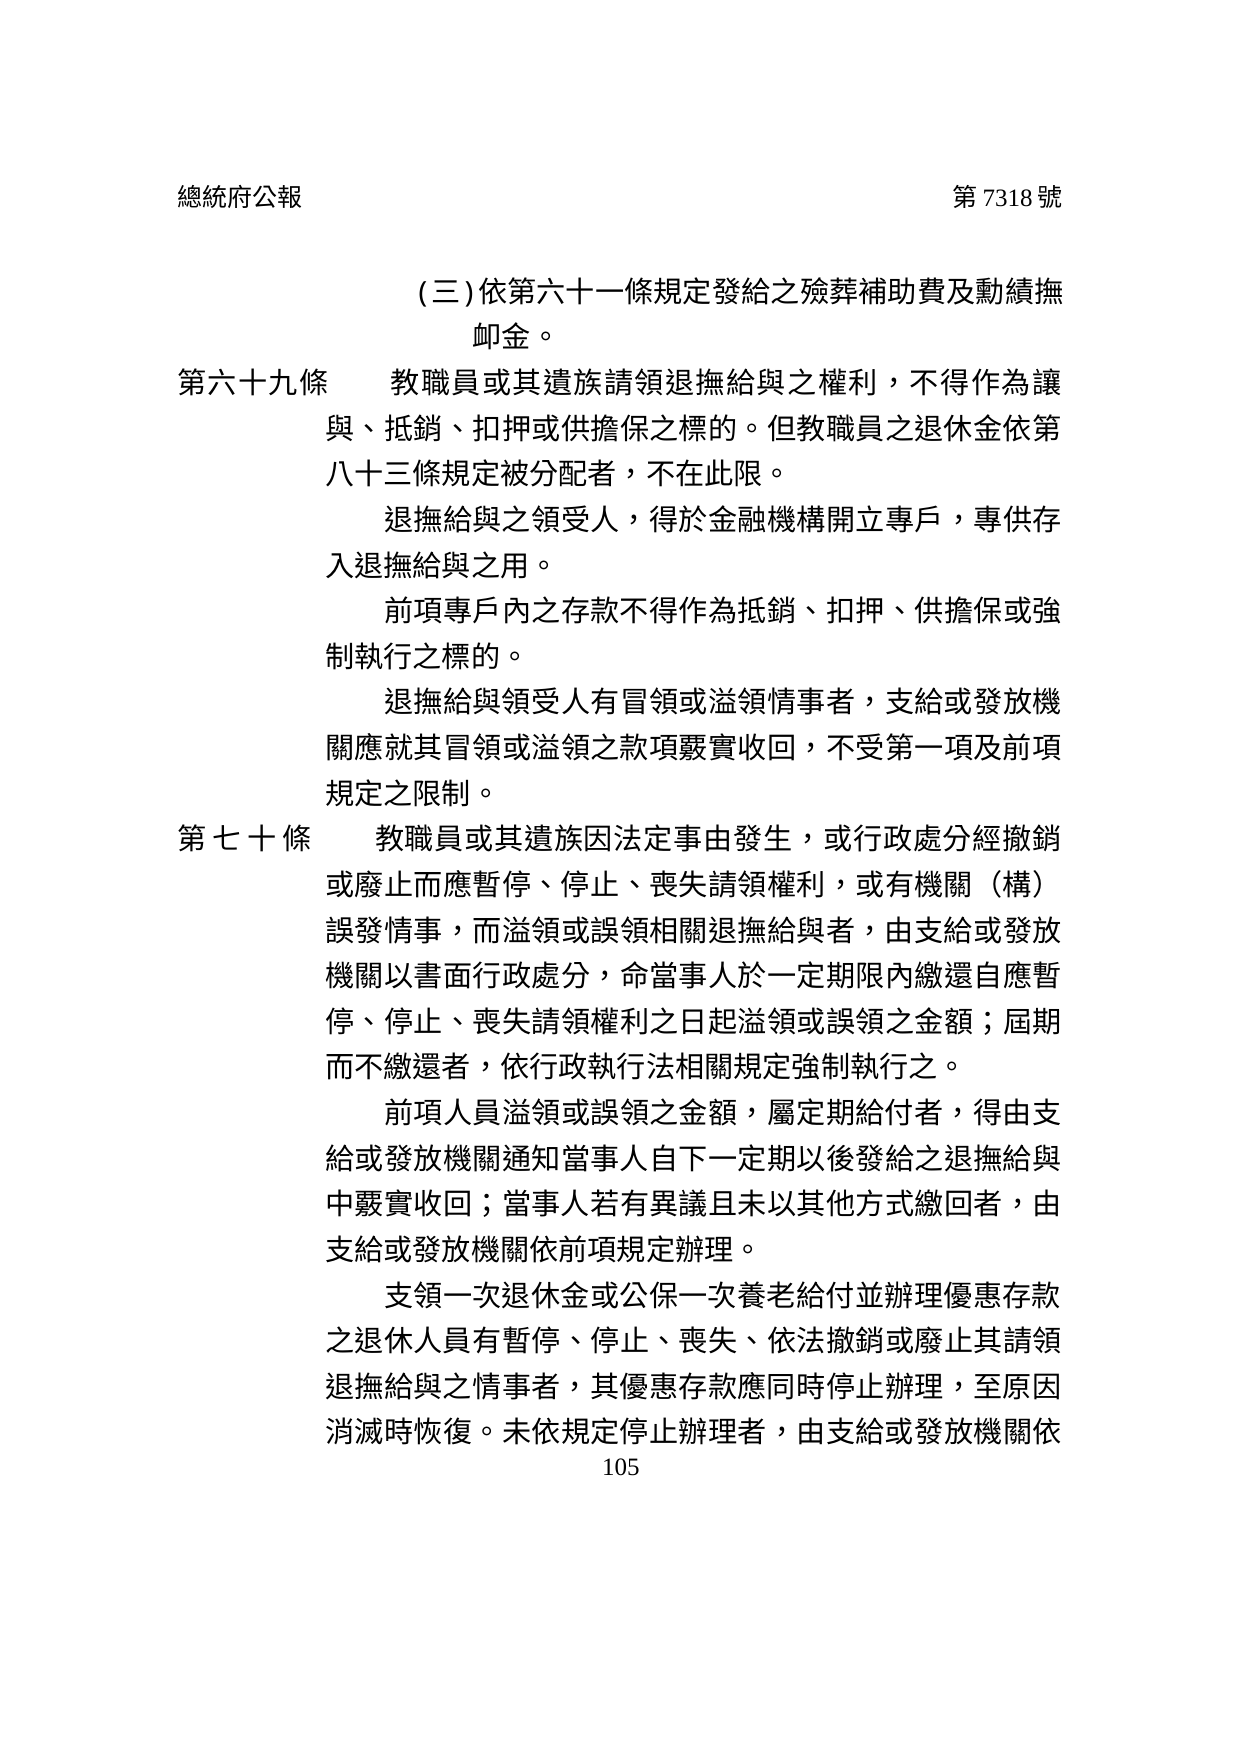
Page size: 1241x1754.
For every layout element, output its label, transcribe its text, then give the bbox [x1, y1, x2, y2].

text 退撫給與之領受人，得於金融機構開立專戶，專供存入退撫給與之用。 [325, 494, 1064, 585]
text 前項人員溢領或誤領之金額，屬定期給付者，得由支給或發放機關通知當事人自下一定期以後發給之退撫給與中覈實收回；當事人若有異議且未以其他方式繳回者，由支給或發放機關依前項規定辦理。 [325, 1087, 1064, 1269]
text (三)依第六十一條規定發給之殮葬補助費及勳績撫卹金。 [413, 266, 1064, 357]
text 第六十九條 教職員或其遺族請領退撫給與之權利，不得作為讓與、抵銷、扣押或供擔保之標的。但教職員之退休金依第八十三條規定被分配者，不在此限。 [177, 357, 1064, 494]
text 退撫給與領受人有冒領或溢領情事者，支給或發放機關應就其冒領或溢領之款項覈實收回，不受第一項及前項規定之限制。 [325, 676, 1064, 813]
text 第七十條 教職員或其遺族因法定事由發生，或行政處分經撤銷或廢止而應暫停、停止、喪失請領權利，或有機關（構）誤發情事，而溢領或誤領相關退撫給與者，由支給或發放機關以書面行政處分，命當事人於一定期限內繳還自應暫停、停止、喪失請領權利之日起溢領或誤領之金額；屆期而不繳還者，依行政執行法相關規定強制執行之。 [177, 813, 1064, 1087]
text 支領一次退休金或公保一次養老給付並辦理優惠存款之退休人員有暫停、停止、喪失、依法撤銷或廢止其請領退撫給與之情事者，其優惠存款應同時停止辦理，至原因消滅時恢復。未依規定停止辦理者，由支給或發放機關依 [325, 1269, 1064, 1452]
text 前項專戶內之存款不得作為抵銷、扣押、供擔保或強制執行之標的。 [325, 585, 1064, 676]
